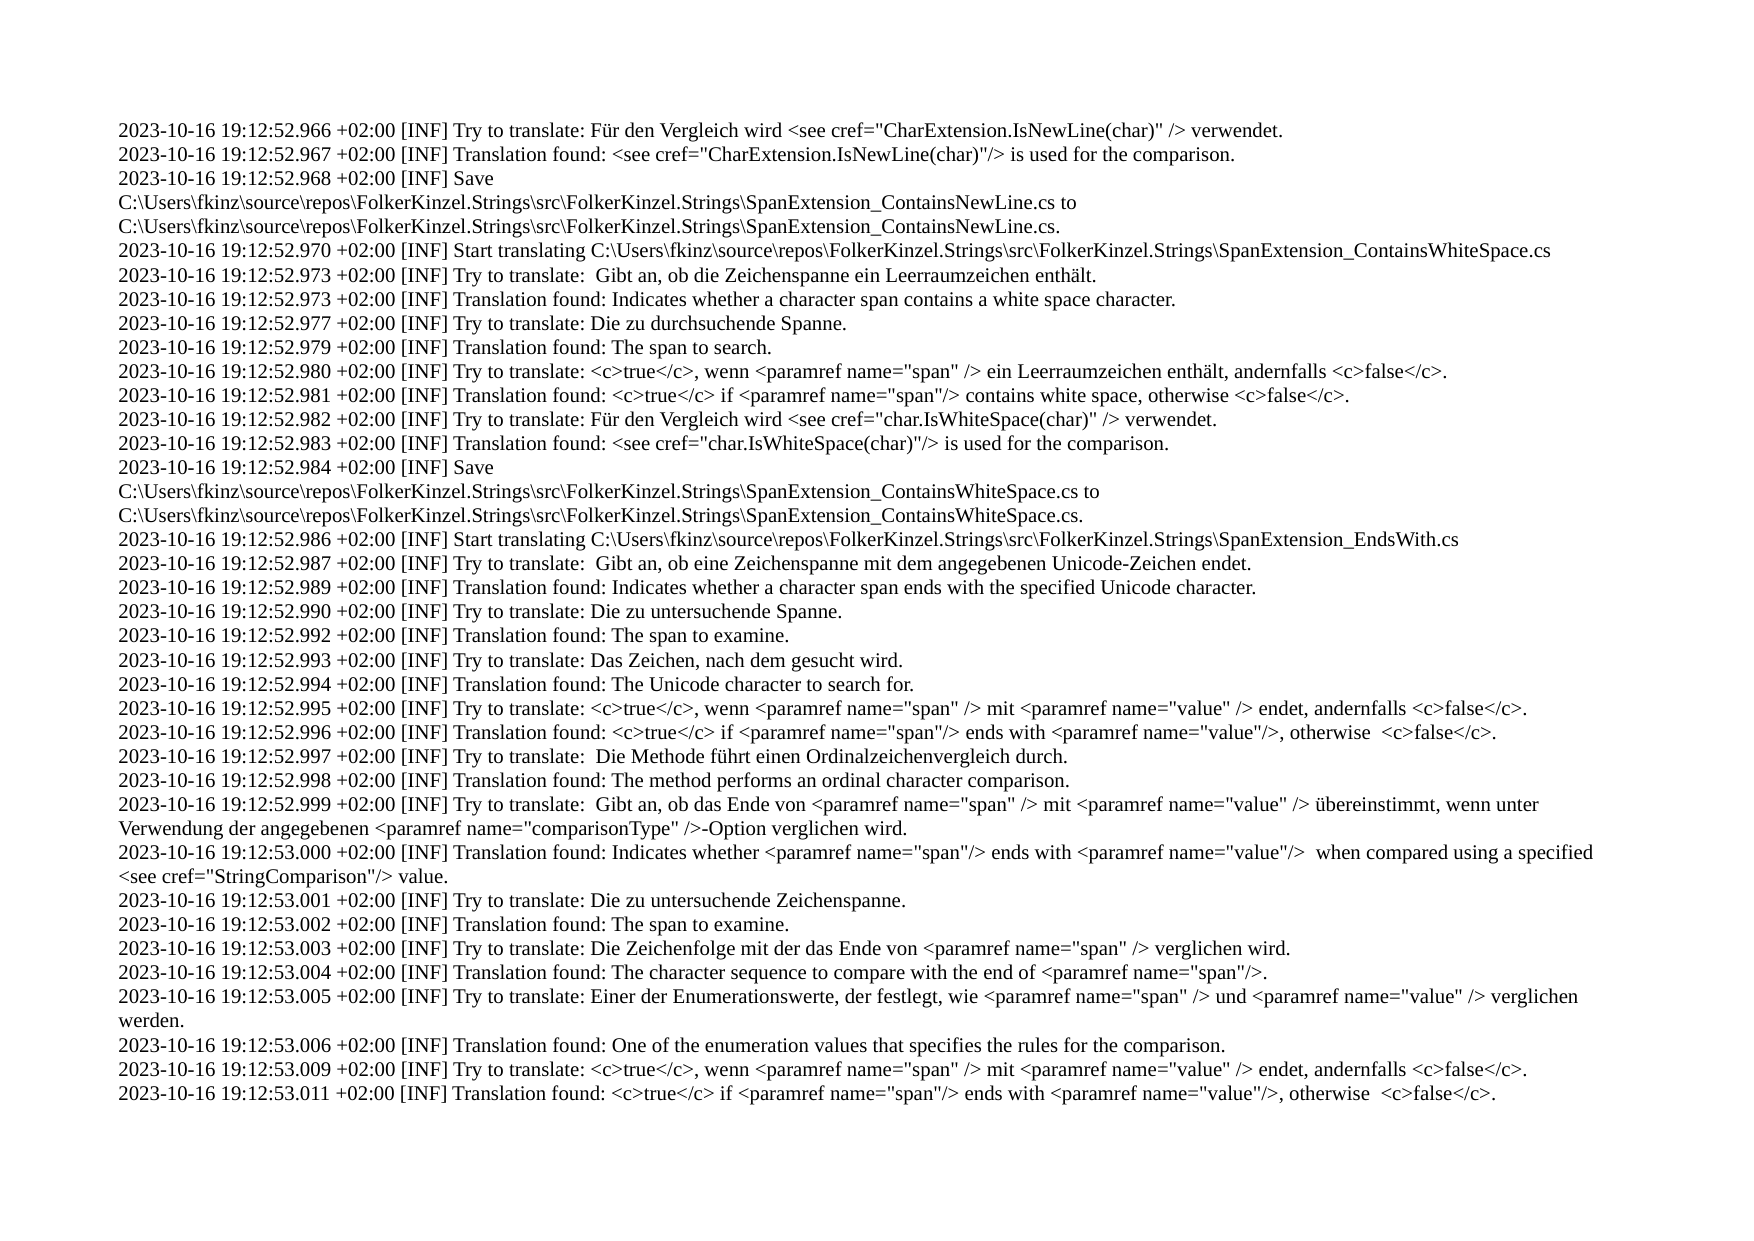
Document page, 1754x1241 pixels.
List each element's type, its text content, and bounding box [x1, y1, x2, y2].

text 2023-10-16 19:12:52.973 +02:00 [INF] Try to translate: Gibt an, ob die Zeichenspanne ein Leerraumzeichen enthält. [118, 262, 1636, 287]
text 2023-10-16 19:12:53.000 +02:00 [INF] Translation found: Indicates whether <paramref name="span"/> ends with <paramref name="value"/> when compared using a specified <see cref="StringComparison"/> value. [118, 840, 1636, 888]
text 2023-10-16 19:12:52.989 +02:00 [INF] Translation found: Indicates whether a character span ends with the specified Unicode character. [118, 575, 1636, 599]
text 2023-10-16 19:12:52.993 +02:00 [INF] Try to translate: Das Zeichen, nach dem gesucht wird. [118, 647, 1636, 672]
text 2023-10-16 19:12:52.966 +02:00 [INF] Try to translate: Für den Vergleich wird <see cref="CharExtension.IsNewLine(char)" /> verwendet. [118, 118, 1636, 142]
text 2023-10-16 19:12:52.982 +02:00 [INF] Try to translate: Für den Vergleich wird <see cref="char.IsWhiteSpace(char)" /> verwendet. [118, 407, 1636, 431]
text 2023-10-16 19:12:52.977 +02:00 [INF] Try to translate: Die zu durchsuchende Spanne. [118, 311, 1636, 335]
text 2023-10-16 19:12:52.980 +02:00 [INF] Try to translate: <c>true</c>, wenn <paramref name="span" /> ein Leerraumzeichen enthält, andernfalls <c>false</c>. [118, 359, 1636, 383]
text 2023-10-16 19:12:53.003 +02:00 [INF] Try to translate: Die Zeichenfolge mit der das Ende von <paramref name="span" /> verglichen wird. [118, 936, 1636, 960]
text 2023-10-16 19:12:52.984 +02:00 [INF] Save C:\Users\fkinz\source\repos\FolkerKinzel.Strings\src\FolkerKinzel.Strings\SpanExtension_ContainsWhiteSpace.cs to C:\Users\fkinz\source\repos\FolkerKinzel.Strings\src\FolkerKinzel.Strings\SpanExtension_ContainsWhiteSpace.cs. [118, 455, 1636, 527]
text 2023-10-16 19:12:53.005 +02:00 [INF] Try to translate: Einer der Enumerationswerte, der festlegt, wie <paramref name="span" /> und <paramref name="value" /> verglichen werden. [118, 984, 1636, 1032]
text 2023-10-16 19:12:52.968 +02:00 [INF] Save C:\Users\fkinz\source\repos\FolkerKinzel.Strings\src\FolkerKinzel.Strings\SpanExtension_ContainsNewLine.cs to C:\Users\fkinz\source\repos\FolkerKinzel.Strings\src\FolkerKinzel.Strings\SpanExtension_ContainsNewLine.cs. [118, 166, 1636, 238]
text 2023-10-16 19:12:52.987 +02:00 [INF] Try to translate: Gibt an, ob eine Zeichenspanne mit dem angegebenen Unicode-Zeichen endet. [118, 551, 1636, 575]
text 2023-10-16 19:12:53.004 +02:00 [INF] Translation found: The character sequence to compare with the end of <paramref name="span"/>. [118, 960, 1636, 984]
text 2023-10-16 19:12:52.967 +02:00 [INF] Translation found: <see cref="CharExtension.IsNewLine(char)"/> is used for the comparison. [118, 142, 1636, 166]
text 2023-10-16 19:12:52.998 +02:00 [INF] Translation found: The method performs an ordinal character comparison. [118, 768, 1636, 792]
text 2023-10-16 19:12:52.994 +02:00 [INF] Translation found: The Unicode character to search for. [118, 672, 1636, 696]
text 2023-10-16 19:12:52.986 +02:00 [INF] Start translating C:\Users\fkinz\source\repos\FolkerKinzel.Strings\src\FolkerKinzel.Strings\SpanExtension_EndsWith.cs [118, 527, 1636, 551]
text 2023-10-16 19:12:52.996 +02:00 [INF] Translation found: <c>true</c> if <paramref name="span"/> ends with <paramref name="value"/>, otherwise <c>false</c>. [118, 720, 1636, 744]
text 2023-10-16 19:12:52.973 +02:00 [INF] Translation found: Indicates whether a character span contains a white space character. [118, 287, 1636, 311]
text 2023-10-16 19:12:52.970 +02:00 [INF] Start translating C:\Users\fkinz\source\repos\FolkerKinzel.Strings\src\FolkerKinzel.Strings\SpanExtension_ContainsWhiteSpace.cs [118, 238, 1636, 262]
text 2023-10-16 19:12:53.006 +02:00 [INF] Translation found: One of the enumeration values that specifies the rules for the comparison. [118, 1032, 1636, 1057]
text 2023-10-16 19:12:52.999 +02:00 [INF] Try to translate: Gibt an, ob das Ende von <paramref name="span" /> mit <paramref name="value" /> übereinstimmt, wenn unter Verwendung der angegebenen <paramref name="comparisonType" />-Option verglichen wird. [118, 792, 1636, 840]
text 2023-10-16 19:12:52.981 +02:00 [INF] Translation found: <c>true</c> if <paramref name="span"/> contains white space, otherwise <c>false</c>. [118, 383, 1636, 407]
text 2023-10-16 19:12:52.995 +02:00 [INF] Try to translate: <c>true</c>, wenn <paramref name="span" /> mit <paramref name="value" /> endet, andernfalls <c>false</c>. [118, 696, 1636, 720]
text 2023-10-16 19:12:52.979 +02:00 [INF] Translation found: The span to search. [118, 335, 1636, 359]
text 2023-10-16 19:12:52.990 +02:00 [INF] Try to translate: Die zu untersuchende Spanne. [118, 599, 1636, 623]
text 2023-10-16 19:12:52.997 +02:00 [INF] Try to translate: Die Methode führt einen Ordinalzeichenvergleich durch. [118, 744, 1636, 768]
text 2023-10-16 19:12:52.992 +02:00 [INF] Translation found: The span to examine. [118, 623, 1636, 647]
text 2023-10-16 19:12:53.009 +02:00 [INF] Try to translate: <c>true</c>, wenn <paramref name="span" /> mit <paramref name="value" /> endet, andernfalls <c>false</c>. [118, 1057, 1636, 1081]
text 2023-10-16 19:12:53.001 +02:00 [INF] Try to translate: Die zu untersuchende Zeichenspanne. [118, 888, 1636, 912]
text 2023-10-16 19:12:52.983 +02:00 [INF] Translation found: <see cref="char.IsWhiteSpace(char)"/> is used for the comparison. [118, 431, 1636, 455]
text 2023-10-16 19:12:53.011 +02:00 [INF] Translation found: <c>true</c> if <paramref name="span"/> ends with <paramref name="value"/>, otherwise <c>false</c>. [118, 1081, 1636, 1105]
text 2023-10-16 19:12:53.002 +02:00 [INF] Translation found: The span to examine. [118, 912, 1636, 936]
